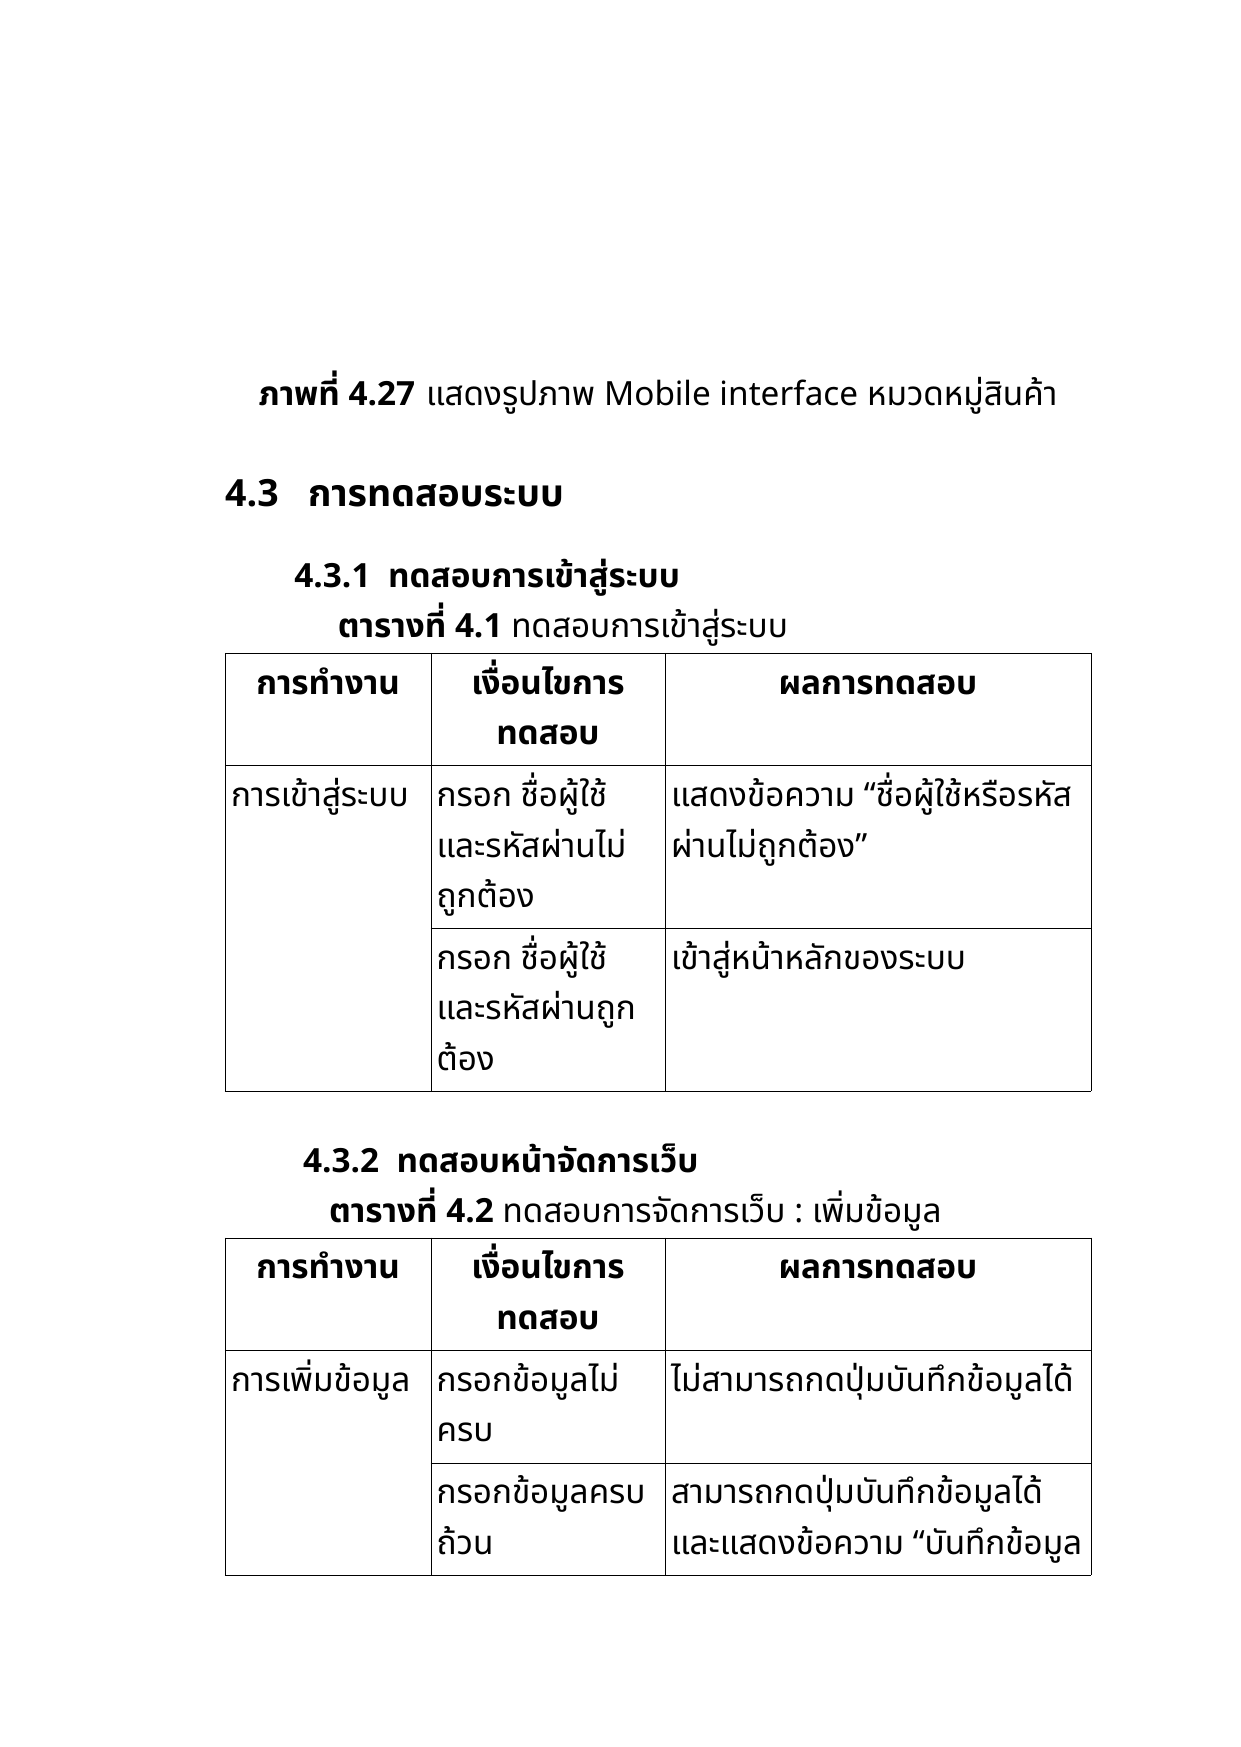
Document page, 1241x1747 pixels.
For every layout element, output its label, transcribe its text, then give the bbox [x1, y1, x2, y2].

text 4.3.1 ทดสอบการเข้าสู่ระบบ [225, 552, 1091, 602]
table_header การทำงาน [226, 654, 431, 765]
table_header เงื่อนไขการทดสอบ [432, 1239, 665, 1350]
table_header เงื่อนไขการทดสอบ [432, 654, 665, 765]
table_cell แสดงข้อความ “ชื่อผู้ใช้หรือรหัสผ่านไม่ถูกต้อง” [666, 766, 1091, 928]
table_cell กรอก ชื่อผู้ใช้ และรหัสผ่านถูกต้อง [432, 929, 665, 1091]
table_cell กรอกข้อมูลครบถ้วน [432, 1464, 665, 1575]
text ภาพที่ 4.27 แสดงรูปภาพ Mobile interface หมวดหมู่สินค้า [225, 361, 1091, 421]
table_header ผลการทดสอบ [666, 1239, 1091, 1350]
table_cell การเข้าสู่ระบบ [226, 766, 431, 1091]
table_cell สามารถกดปุ่มบันทึกข้อมูลได้ และแสดงข้อความ “บันทึกข้อมูล [666, 1464, 1091, 1575]
text ตารางที่ 4.2 ทดสอบการจัดการเว็บ : เพิ่มข้อมูล [225, 1187, 1091, 1238]
table_cell กรอก ชื่อผู้ใช้ และรหัสผ่านไม่ถูกต้อง [432, 766, 665, 928]
table_header ผลการทดสอบ [666, 654, 1091, 765]
text 4.3 การทดสอบระบบ [225, 466, 1091, 523]
table_header การทำงาน [226, 1239, 431, 1350]
table_cell ไม่สามารถกดปุ่มบันทึกข้อมูลได้ [666, 1351, 1091, 1462]
text ตารางที่ 4.1 ทดสอบการเข้าสู่ระบบ [225, 602, 1091, 653]
table_cell เข้าสู่หน้าหลักของระบบ [666, 929, 1091, 1091]
text 4.3.2 ทดสอบหน้าจัดการเว็บ [225, 1136, 1091, 1187]
table_cell การเพิ่มข้อมูล [226, 1351, 431, 1575]
table_cell กรอกข้อมูลไม่ครบ [432, 1351, 665, 1462]
